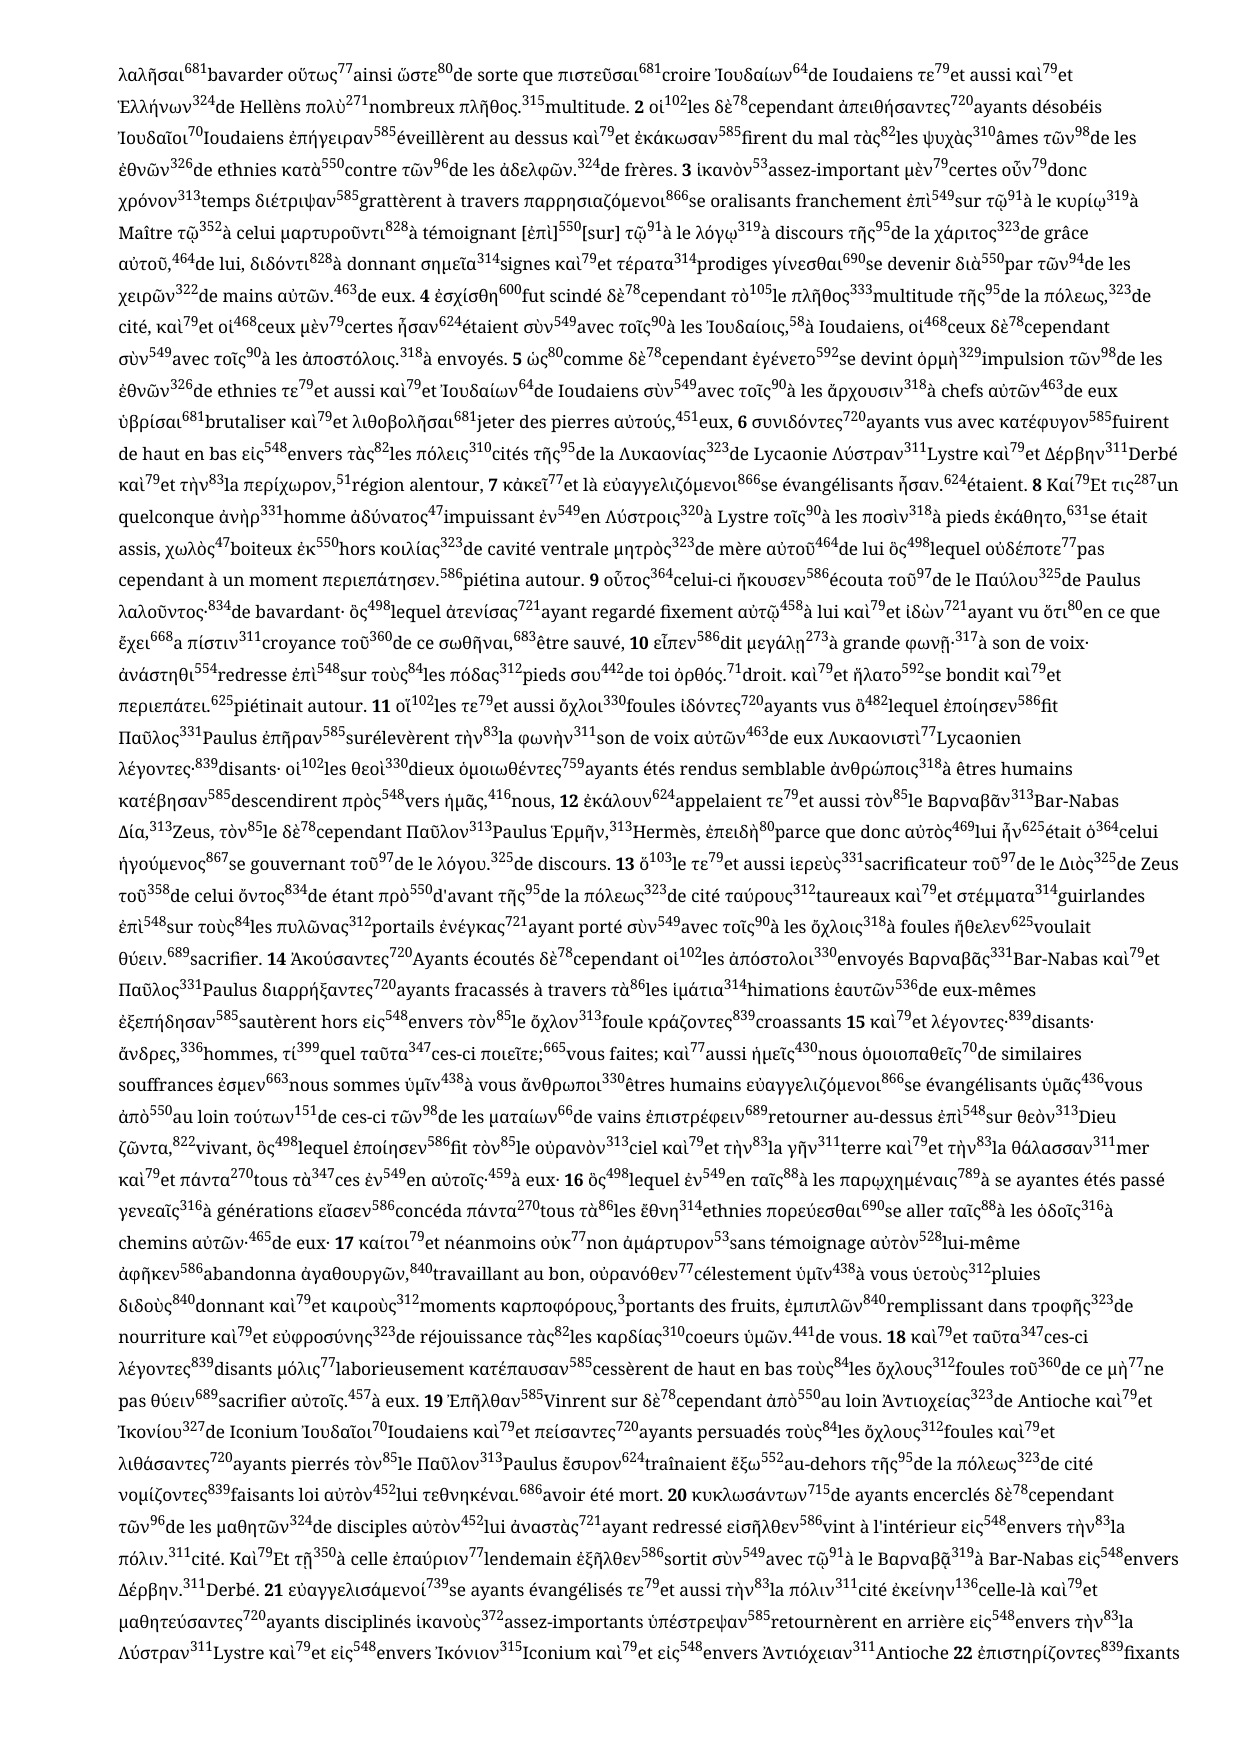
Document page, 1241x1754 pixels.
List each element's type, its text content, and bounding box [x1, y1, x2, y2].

text 1 Ἐγένετο592Se devint δὲ78cependant ἐν549en Ἰκονίῳ321à Iconium κατὰ548selon τὸ87le αὐτὸ348même εἰσελθεῖν681venir à l'intérieur αὐτοὺς451eux εἰς548envers τὴν83la συναγωγὴν311synagogue τῶν96de les Ἰουδαίων64de Ioudaiens καὶ79et λαλῆσαι681bavarder οὕτως77ainsi ὥστε80de sorte que πιστεῦσαι681croire Ἰουδαίων64de Ioudaiens τε79et aussi καὶ79et Ἑλλήνων324de Hellèns πολὺ271nombreux πλῆθος.315multitude. 2 οἱ102les δὲ78cependant ἀπειθήσαντες720ayants désobéis Ἰουδαῖοι70Ioudaiens ἐπήγειραν585éveillèrent au dessus καὶ79et ἐκάκωσαν585firent du mal τὰς82les ψυχὰς310âmes τῶν98de les ἐθνῶν326de ethnies κατὰ550contre τῶν96de les ἀδελφῶν.324de frères. 3 ἱκανὸν53assez-important μὲν79certes οὖν79donc χρόνον313temps διέτριψαν585grattèrent à travers παρρησιαζόμενοι866se oralisants franchement ἐπὶ549sur τῷ91à le κυρίῳ319à Maître τῷ352à celui μαρτυροῦντι828à témoignant [ἐπὶ]550[sur] τῷ91à le λόγῳ319à discours τῆς95de la χάριτος323de grâce αὐτοῦ,464de lui, διδόντι828à donnant σημεῖα314signes καὶ79et τέρατα314prodiges γίνεσθαι690se devenir διὰ550par τῶν94de les χειρῶν322de mains αὐτῶν.463de eux. 4 ἐσχίσθη600fut scindé δὲ78cependant τὸ105le πλῆθος333multitude τῆς95de la πόλεως,323de cité, καὶ79et οἱ468ceux μὲν79certes ἦσαν624étaient σὺν549avec τοῖς90à les Ἰουδαίοις,58à Ioudaiens, οἱ468ceux δὲ78cependant σὺν549avec τοῖς90à les ἀποστόλοις.318à envoyés. 5 ὡς80comme δὲ78cependant ἐγένετο592se devint ὁρμὴ329impulsion τῶν98de les ἐθνῶν326de ethnies τε79et aussi καὶ79et Ἰουδαίων64de Ioudaiens σὺν549avec τοῖς90à les ἄρχουσιν318à chefs αὐτῶν463de eux ὑβρίσαι681brutaliser καὶ79et λιθοβολῆσαι681jeter des pierres αὐτούς,451eux, 6 συνιδόντες720ayants vus avec κατέφυγον585fuirent de haut en bas εἰς548envers τὰς82les πόλεις310cités τῆς95de la Λυκαονίας323de Lycaonie Λύστραν311Lystre καὶ79et Δέρβην311Derbé καὶ79et τὴν83la περίχωρον,51région alentour, 7 κἀκεῖ77et là εὐαγγελιζόμενοι866se évangélisants ἦσαν.624étaient. 8 Καί79Et τις287un quelconque ἀνὴρ331homme ἀδύνατος47impuissant ἐν549en Λύστροις320à Lystre τοῖς90à les ποσὶν318à pieds ἐκάθητο,631se était assis, χωλὸς47boiteux ἐκ550hors κοιλίας323de cavité ventrale μητρὸς323de mère αὐτοῦ464de lui ὃς498lequel οὐδέποτε77pas cependant à un moment περιεπάτησεν.586piétina autour. 9 οὗτος364celui-ci ἤκουσεν586écouta τοῦ97de le Παύλου325de Paulus λαλοῦντος·834de bavardant· ὃς498lequel ἀτενίσας721ayant regardé fixement αὐτῷ458à lui καὶ79et ἰδὼν721ayant vu ὅτι80en ce que ἔχει668a πίστιν311croyance τοῦ360de ce σωθῆναι,683être sauvé, 10 εἶπεν586dit μεγάλῃ273à grande φωνῇ·317à son de voix· ἀνάστηθι554redresse ἐπὶ548sur τοὺς84les πόδας312pieds σου442de toi ὀρθός.71droit. καὶ79et ἥλατο592se bondit καὶ79et περιεπάτει.625piétinait autour. 11 οἵ102les τε79et aussi ὄχλοι330foules ἰδόντες720ayants vus ὃ482lequel ἐποίησεν586fit Παῦλος331Paulus ἐπῆραν585surélevèrent τὴν83la φωνὴν311son de voix αὐτῶν463de eux Λυκαονιστὶ77Lycaonien λέγοντες·839disants· οἱ102les θεοὶ330dieux ὁμοιωθέντες759ayants étés rendus semblable ἀνθρώποις318à êtres humains κατέβησαν585descendirent πρὸς548vers ἡμᾶς,416nous, 12 ἐκάλουν624appelaient τε79et aussi τὸν85le Βαρναβᾶν313Bar-Nabas Δία,313Zeus, τὸν85le δὲ78cependant Παῦλον313Paulus Ἑρμῆν,313Hermès, ἐπειδὴ80parce que donc αὐτὸς469lui ἦν625était ὁ364celui ἡγούμενος867se gouvernant τοῦ97de le λόγου.325de discours. 13 ὅ103le τε79et aussi ἱερεὺς331sacrificateur τοῦ97de le Διὸς325de Zeus τοῦ358de celui ὄντος834de étant πρὸ550d'avant τῆς95de la πόλεως323de cité ταύρους312taureaux καὶ79et στέμματα314guirlandes ἐπὶ548sur τοὺς84les πυλῶνας312portails ἐνέγκας721ayant porté σὺν549avec τοῖς90à les ὄχλοις318à foules ἤθελεν625voulait θύειν.689sacrifier. 14 Ἀκούσαντες720Ayants écoutés δὲ78cependant οἱ102les ἀπόστολοι330envoyés Βαρναβᾶς331Bar-Nabas καὶ79et Παῦλος331Paulus διαρρήξαντες720ayants fracassés à travers τὰ86les ἱμάτια314himations ἑαυτῶν536de eux-mêmes ἐξεπήδησαν585sautèrent hors εἰς548envers τὸν85le ὄχλον313foule κράζοντες839croassants 15 καὶ79et λέγοντες·839disants· ἄνδρες,336hommes, τί399quel ταῦτα347ces-ci ποιεῖτε;665vous faites; καὶ77aussi ἡμεῖς430nous ὁμοιοπαθεῖς70de similaires souffrances ἐσμεν663nous sommes ὑμῖν438à vous ἄνθρωποι330êtres humains εὐαγγελιζόμενοι866se évangélisants ὑμᾶς436vous ἀπὸ550au loin τούτων151de ces-ci τῶν98de les ματαίων66de vains ἐπιστρέφειν689retourner au-dessus ἐπὶ548sur θεὸν313Dieu ζῶντα,822vivant, ὃς498lequel ἐποίησεν586fit τὸν85le οὐρανὸν313ciel καὶ79et τὴν83la γῆν311terre καὶ79et τὴν83la θάλασσαν311mer καὶ79et πάντα270tous τὰ347ces ἐν549en αὐτοῖς·459à eux· 16 ὃς498lequel ἐν549en ταῖς88à les παρῳχημέναις789à se ayantes étés passé γενεαῖς316à générations εἴασεν586concéda πάντα270tous τὰ86les ἔθνη314ethnies πορεύεσθαι690se aller ταῖς88à les ὁδοῖς316à chemins αὐτῶν·465de eux· 17 καίτοι79et néanmoins οὐκ77non ἀμάρτυρον53sans témoignage αὐτὸν528lui-même ἀφῆκεν586abandonna ἀγαθουργῶν,840travaillant au bon, οὐρανόθεν77célestement ὑμῖν438à vous ὑετοὺς312pluies διδοὺς840donnant καὶ79et καιροὺς312moments καρποφόρους,3portants des fruits, ἐμπιπλῶν840remplissant dans τροφῆς323de nourriture καὶ79et εὐφροσύνης323de réjouissance τὰς82les καρδίας310coeurs ὑμῶν.441de vous. 18 καὶ79et ταῦτα347ces-ci λέγοντες839disants μόλις77laborieusement κατέπαυσαν585cessèrent de haut en bas τοὺς84les ὄχλους312foules τοῦ360de ce μὴ77ne pas θύειν689sacrifier αὐτοῖς.457à eux. 19 Ἐπῆλθαν585Vinrent sur δὲ78cependant ἀπὸ550au loin Ἀντιοχείας323de Antioche καὶ79et Ἰκονίου327de Iconium Ἰουδαῖοι70Ioudaiens καὶ79et πείσαντες720ayants persuadés τοὺς84les ὄχλους312foules καὶ79et λιθάσαντες720ayants pierrés τὸν85le Παῦλον313Paulus ἔσυρον624traînaient ἔξω552au-dehors τῆς95de la πόλεως323de cité νομίζοντες839faisants loi αὐτὸν452lui τεθνηκέναι.686avoir été mort. 20 κυκλωσάντων715de ayants encerclés δὲ78cependant τῶν96de les μαθητῶν324de disciples αὐτὸν452lui ἀναστὰς721ayant redressé εἰσῆλθεν586vint à l'intérieur εἰς548envers τὴν83la πόλιν.311cité. Καὶ79Et τῇ350à celle ἐπαύριον77lendemain ἐξῆλθεν586sortit σὺν549avec τῷ91à le Βαρναβᾷ319à Bar-Nabas εἰς548envers Δέρβην.311Derbé. 21 εὐαγγελισάμενοί739se ayants évangélisés τε79et aussi τὴν83la πόλιν311cité ἐκείνην136celle-là καὶ79et μαθητεύσαντες720ayants disciplinés ἱκανοὺς372assez-importants ὑπέστρεψαν585retournèrent en arrière εἰς548envers τὴν83la Λύστραν311Lystre καὶ79et εἰς548envers Ἰκόνιον315Iconium καὶ79et εἰς548envers Ἀντιόχειαν311Antioche 22 ἐπιστηρίζοντες839fixants sûrement τὰς82les ψυχὰς310âmes τῶν96de les μαθητῶν,324de disciples, παρακαλοῦντες839appelants à côté ἐμμένειν689rester dans τῇ89à la πίστει317à croyance καὶ79et ὅτι80en ce que διὰ550par πολλῶν278de nombreuses θλίψεων322de oppressions δεῖ668attache de lien ἡμᾶς416nous εἰσελθεῖν681venir à l'intérieur εἰς548envers τὴν83la βασιλείαν311royauté τοῦ97de le θεοῦ.325de Dieu. 23 χειροτονήσαντες720ayants désignés de main δὲ78cependant αὐτοῖς457à eux κατ᾽548selon ἐκκλησίαν311église πρεσβυτέρους,52plus anciens, προσευξάμενοι739se ayants priés μετὰ550avec νηστειῶν322de jeûnes παρέθεντο591se posèrent à côté αὐτοὺς451eux τῷ91à le κυρίῳ319à Maître εἰς548envers ὃν480lequel πεπιστεύκεισαν.658avaient cru. 24 Καὶ79Et διελθόντες720ayants passés à travers τὴν83la Πισιδίαν311Pisidie ἦλθον585vinrent εἰς548envers τὴν83la Παμφυλίαν311Pamphylie 25 καὶ79et λαλήσαντες720ayants bavardés ἐν549en Πέργῃ317à Perge τὸν85le λόγον313discours κατέβησαν585descendirent εἰς548envers Ἀττάλειαν311Attalia 26 κἀκεῖθεν77et de là ἀπέπλευσαν585naviguèrent au loin εἰς548envers Ἀντιόχειαν,311Antioche, ὅθεν77d'où ἦσαν624étaient παραδεδομένοι812ayants étés livrés τῇ89à la χάριτι317à grâce τοῦ97de le θεοῦ325de Dieu εἰς548envers τὸ87le ἔργον315travail ὃ482lequel ἐπλήρωσαν.585firent plénitude. 27 παραγενόμενοι739se ayants devenus à côté δὲ78cependant καὶ79et συναγαγόντες720ayants menés ensemble τὴν83la ἐκκλησίαν311église ἀνήγγελλον624annonçaient de bas en haut ὅσα481autant lesquels ἐποίησεν586fit ὁ103le θεὸς331Dieu μετ᾽550avec αὐτῶν463de eux καὶ79et ὅτι80en ce que ἤνοιξεν586ouvrit τοῖς92à les ἔθνεσιν320à ethnies θύραν311porte πίστεως.323de croyance. 28 διέτριβον624grattaient à travers δὲ78cependant χρόνον313temps οὐκ77non ὀλίγον269peu σὺν549avec τοῖς90à les μαθηταῖς.318à disciples. [118, 59, 1181, 1665]
